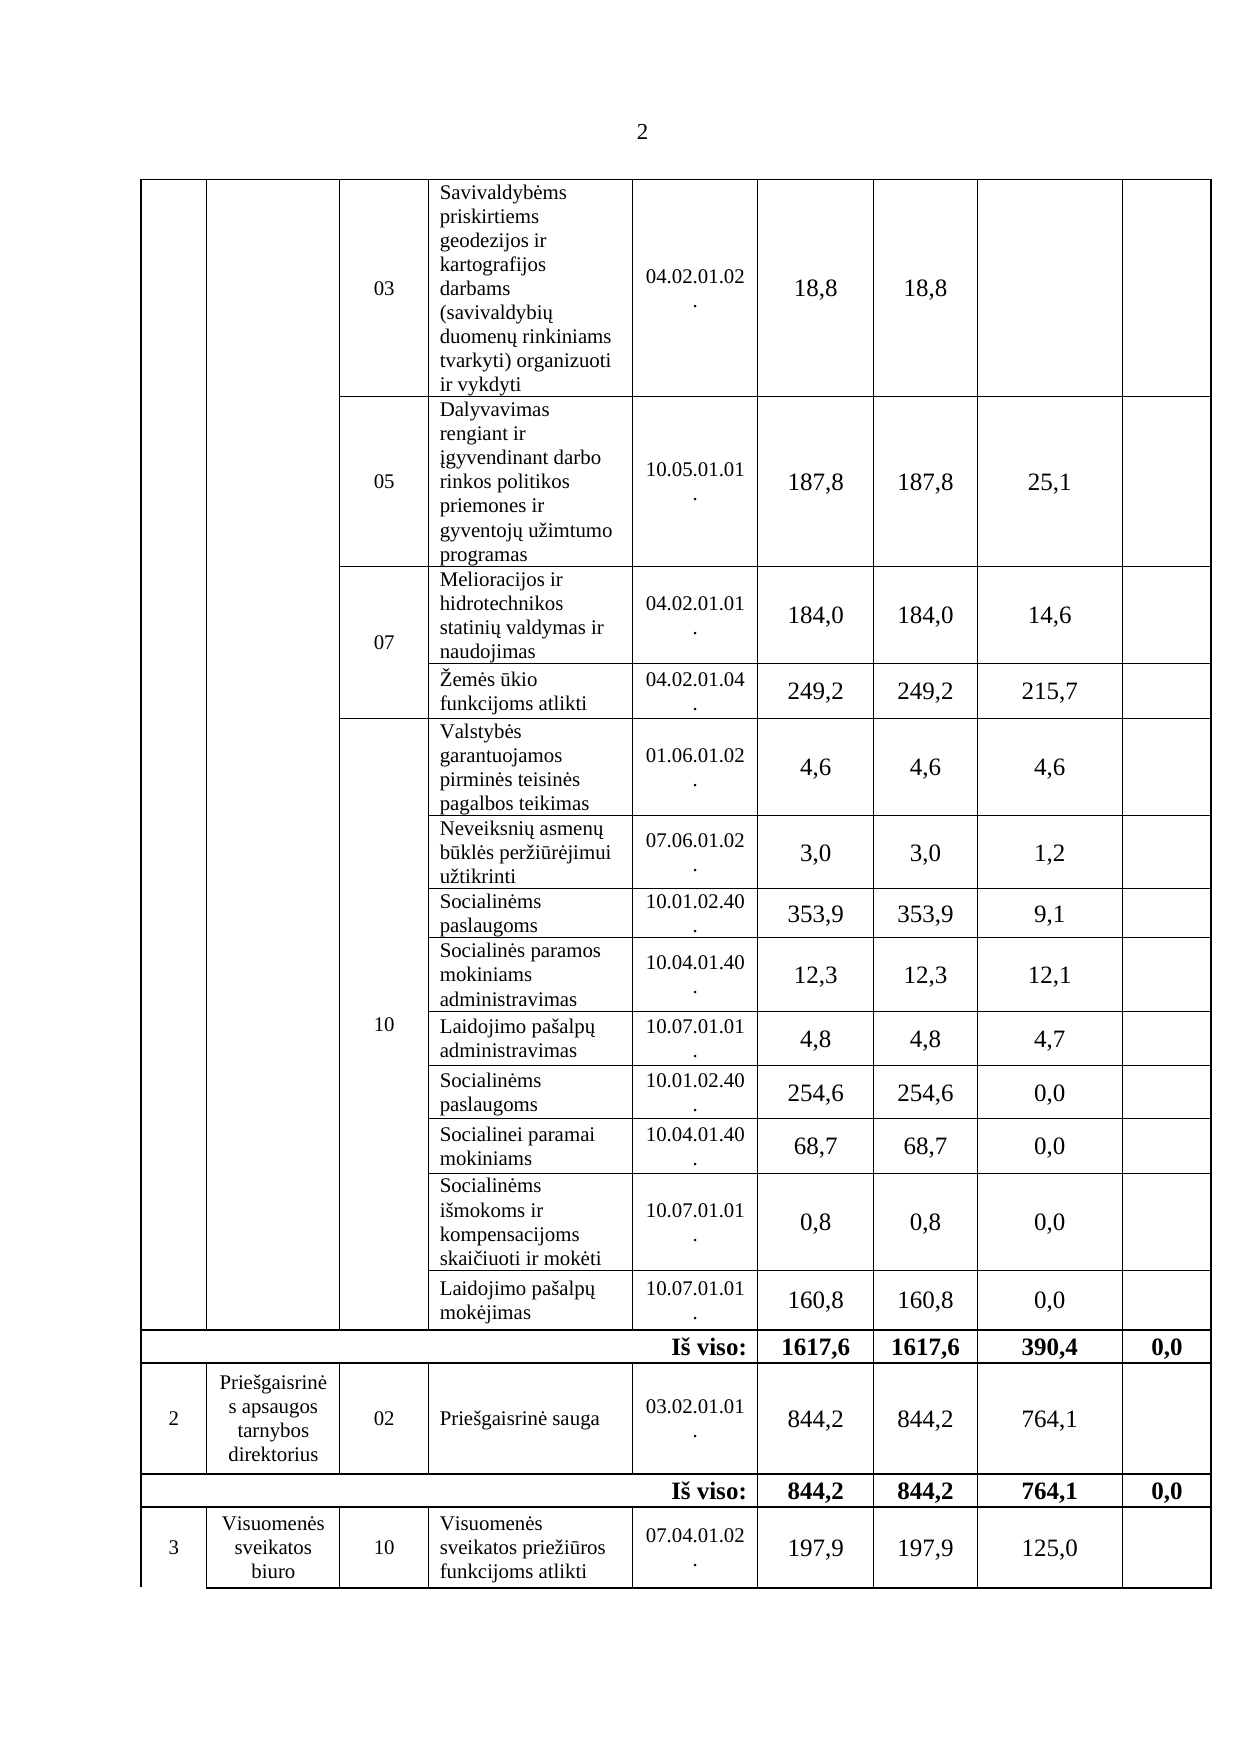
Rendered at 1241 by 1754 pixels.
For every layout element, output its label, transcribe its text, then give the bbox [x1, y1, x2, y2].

table_cell 184,0 [874, 567, 977, 663]
table_cell 04.02.01.04. [633, 664, 757, 718]
table_cell 0,0 [978, 1174, 1122, 1270]
table_cell [1123, 816, 1210, 888]
table_cell 14,6 [978, 567, 1122, 663]
table_cell 4,8 [874, 1012, 977, 1065]
table_cell 10.07.01.01. [633, 1012, 757, 1065]
table_cell 10.07.01.01. [633, 1271, 757, 1329]
table_cell 390,4 [978, 1331, 1122, 1362]
table_cell [1123, 397, 1210, 566]
table_cell [1212, 396, 1225, 566]
table_cell 254,6 [874, 1066, 977, 1118]
table_cell [1212, 1065, 1225, 1118]
table_cell [1212, 179, 1225, 396]
table_cell 0,0 [978, 1119, 1122, 1172]
table_cell 3 [142, 1508, 206, 1587]
table_cell 10 [340, 719, 428, 1329]
table_cell [118, 1118, 140, 1172]
table_cell 68,7 [874, 1119, 977, 1172]
table_cell 4,6 [758, 719, 873, 815]
table_cell 07 [340, 567, 428, 718]
table_cell 4,6 [978, 719, 1122, 815]
table_cell [1212, 1173, 1225, 1270]
table_cell 0,8 [874, 1174, 977, 1270]
table_cell 764,1 [978, 1475, 1122, 1506]
table_cell Laidojimo pašalpų administravimas [429, 1012, 632, 1065]
table_cell 10 [340, 1508, 428, 1587]
table_cell 4,7 [978, 1012, 1122, 1065]
table_cell 249,2 [758, 664, 873, 718]
table_cell [118, 1506, 140, 1587]
table_cell 0,0 [978, 1271, 1122, 1329]
table_cell [118, 1329, 140, 1362]
table_cell 4,6 [874, 719, 977, 815]
table_cell 0,0 [978, 1066, 1122, 1118]
table_cell 03 [340, 180, 428, 396]
table_cell [1212, 888, 1225, 937]
table_cell 125,0 [978, 1508, 1122, 1587]
table_cell [118, 1362, 140, 1473]
table_cell [1123, 180, 1210, 396]
table_cell [118, 1011, 140, 1065]
table_cell [1123, 719, 1210, 815]
table_cell [118, 566, 140, 663]
table_cell Socialinėms paslaugoms [429, 1066, 632, 1118]
table_cell [1212, 937, 1225, 1011]
table_cell [118, 663, 140, 718]
table_cell Savivaldybėms priskirtiems geodezijos ir kartografijos darbams (savivaldybių duomenų rinkiniams tvarkyti) organizuoti ir vykdyti [429, 180, 632, 396]
table_cell [118, 815, 140, 888]
table_cell [1123, 938, 1210, 1011]
table_cell [1212, 1118, 1225, 1172]
table_cell 12,3 [874, 938, 977, 1011]
table_cell Valstybės garantuojamos pirminės teisinės pagalbos teikimas [429, 719, 632, 815]
table_cell [1123, 1066, 1210, 1118]
table_cell [1212, 1473, 1225, 1506]
table_cell 03.02.01.01. [633, 1364, 757, 1473]
table_cell [1123, 1271, 1210, 1329]
table_cell [1123, 1364, 1210, 1473]
table_cell [1123, 889, 1210, 937]
table_cell 249,2 [874, 664, 977, 718]
table_cell 1617,6 [874, 1331, 977, 1362]
table_cell 197,9 [874, 1508, 977, 1587]
table_cell 4,8 [758, 1012, 873, 1065]
table_cell 10.04.01.40. [633, 938, 757, 1011]
table_cell [1212, 566, 1225, 663]
table_cell [1123, 567, 1210, 663]
table_cell 844,2 [758, 1475, 873, 1506]
table_cell 1617,6 [758, 1331, 873, 1362]
table_cell 844,2 [874, 1364, 977, 1473]
table_cell [118, 1065, 140, 1118]
table_cell [1212, 1506, 1225, 1587]
table_cell [1123, 1174, 1210, 1270]
table_cell [207, 180, 339, 1329]
table_cell 10.01.02.40. [633, 889, 757, 937]
table_cell Visuomenės sveikatos biuro [207, 1508, 339, 1587]
table_cell [1123, 1119, 1210, 1172]
table_cell 844,2 [758, 1364, 873, 1473]
table_cell Melioracijos ir hidrotechnikos statinių valdymas ir naudojimas [429, 567, 632, 663]
table_cell 197,9 [758, 1508, 873, 1587]
table_cell 05 [340, 397, 428, 566]
table_cell Iš viso: [142, 1331, 757, 1362]
table_cell [118, 888, 140, 937]
table_cell 10.04.01.40. [633, 1119, 757, 1172]
table_cell 07.06.01.02. [633, 816, 757, 888]
table_cell 10.01.02.40. [633, 1066, 757, 1118]
table_cell 01.06.01.02. [633, 719, 757, 815]
table_cell [1212, 718, 1225, 815]
table_cell [142, 180, 206, 1329]
table_cell 0,0 [1123, 1475, 1210, 1506]
table_cell 25,1 [978, 397, 1122, 566]
table_cell 187,8 [874, 397, 977, 566]
table_cell 10.05.01.01. [633, 397, 757, 566]
table_cell 0,0 [1123, 1331, 1210, 1362]
table_cell 3,0 [874, 816, 977, 888]
table_cell 18,8 [758, 180, 873, 396]
table_cell 254,6 [758, 1066, 873, 1118]
table_cell Visuomenės sveikatos priežiūros funkcijoms atlikti [429, 1508, 632, 1587]
table_cell [1212, 1329, 1225, 1362]
table_cell Priešgaisrinės apsaugos tarnybos direktorius [207, 1364, 339, 1473]
table_cell 3,0 [758, 816, 873, 888]
table_cell Priešgaisrinė sauga [429, 1364, 632, 1473]
table_cell Socialinės paramos mokiniams administravimas [429, 938, 632, 1011]
table_cell [1123, 664, 1210, 718]
table_cell [118, 1270, 140, 1329]
table_cell 187,8 [758, 397, 873, 566]
table_cell 9,1 [978, 889, 1122, 937]
table_cell [1123, 1508, 1210, 1587]
table_cell 04.02.01.01. [633, 567, 757, 663]
table_cell 764,1 [978, 1364, 1122, 1473]
table_cell [978, 180, 1122, 396]
table_cell [1212, 663, 1225, 718]
table_cell [1123, 1012, 1210, 1065]
table_cell 10.07.01.01. [633, 1174, 757, 1270]
table_cell 160,8 [874, 1271, 977, 1329]
table_cell Socialinėms išmokoms ir kompensacijoms skaičiuoti ir mokėti [429, 1174, 632, 1270]
table_cell 0,8 [758, 1174, 873, 1270]
table_cell Iš viso: [142, 1475, 757, 1506]
table_cell 12,1 [978, 938, 1122, 1011]
table_cell [1212, 1362, 1225, 1473]
table_cell [118, 396, 140, 566]
table_cell 1,2 [978, 816, 1122, 888]
table_cell Dalyvavimas rengiant ir įgyvendinant darbo rinkos politikos priemones ir gyventojų užimtumo programas [429, 397, 632, 566]
table_cell Žemės ūkio funkcijoms atlikti [429, 664, 632, 718]
table_cell 07.04.01.02. [633, 1508, 757, 1587]
table_cell [118, 937, 140, 1011]
table_cell [1212, 1011, 1225, 1065]
table_cell 353,9 [758, 889, 873, 937]
table_cell [118, 1173, 140, 1270]
table_cell Socialinėms paslaugoms [429, 889, 632, 937]
table_cell 02 [340, 1364, 428, 1473]
table_cell [1212, 815, 1225, 888]
table_cell [118, 179, 140, 396]
table_cell 2 [142, 1364, 206, 1473]
table_cell 04.02.01.02. [633, 180, 757, 396]
table_cell 844,2 [874, 1475, 977, 1506]
table_cell 353,9 [874, 889, 977, 937]
table_cell 160,8 [758, 1271, 873, 1329]
table_cell 12,3 [758, 938, 873, 1011]
table_cell 215,7 [978, 664, 1122, 718]
table_cell [118, 1473, 140, 1506]
table_cell Neveiksnių asmenų būklės peržiūrėjimui užtikrinti [429, 816, 632, 888]
table_cell Socialinei paramai mokiniams [429, 1119, 632, 1172]
table_cell Laidojimo pašalpų mokėjimas [429, 1271, 632, 1329]
table_cell [118, 718, 140, 815]
table_cell 184,0 [758, 567, 873, 663]
table_cell 68,7 [758, 1119, 873, 1172]
table_cell [1212, 1270, 1225, 1329]
table_cell 18,8 [874, 180, 977, 396]
